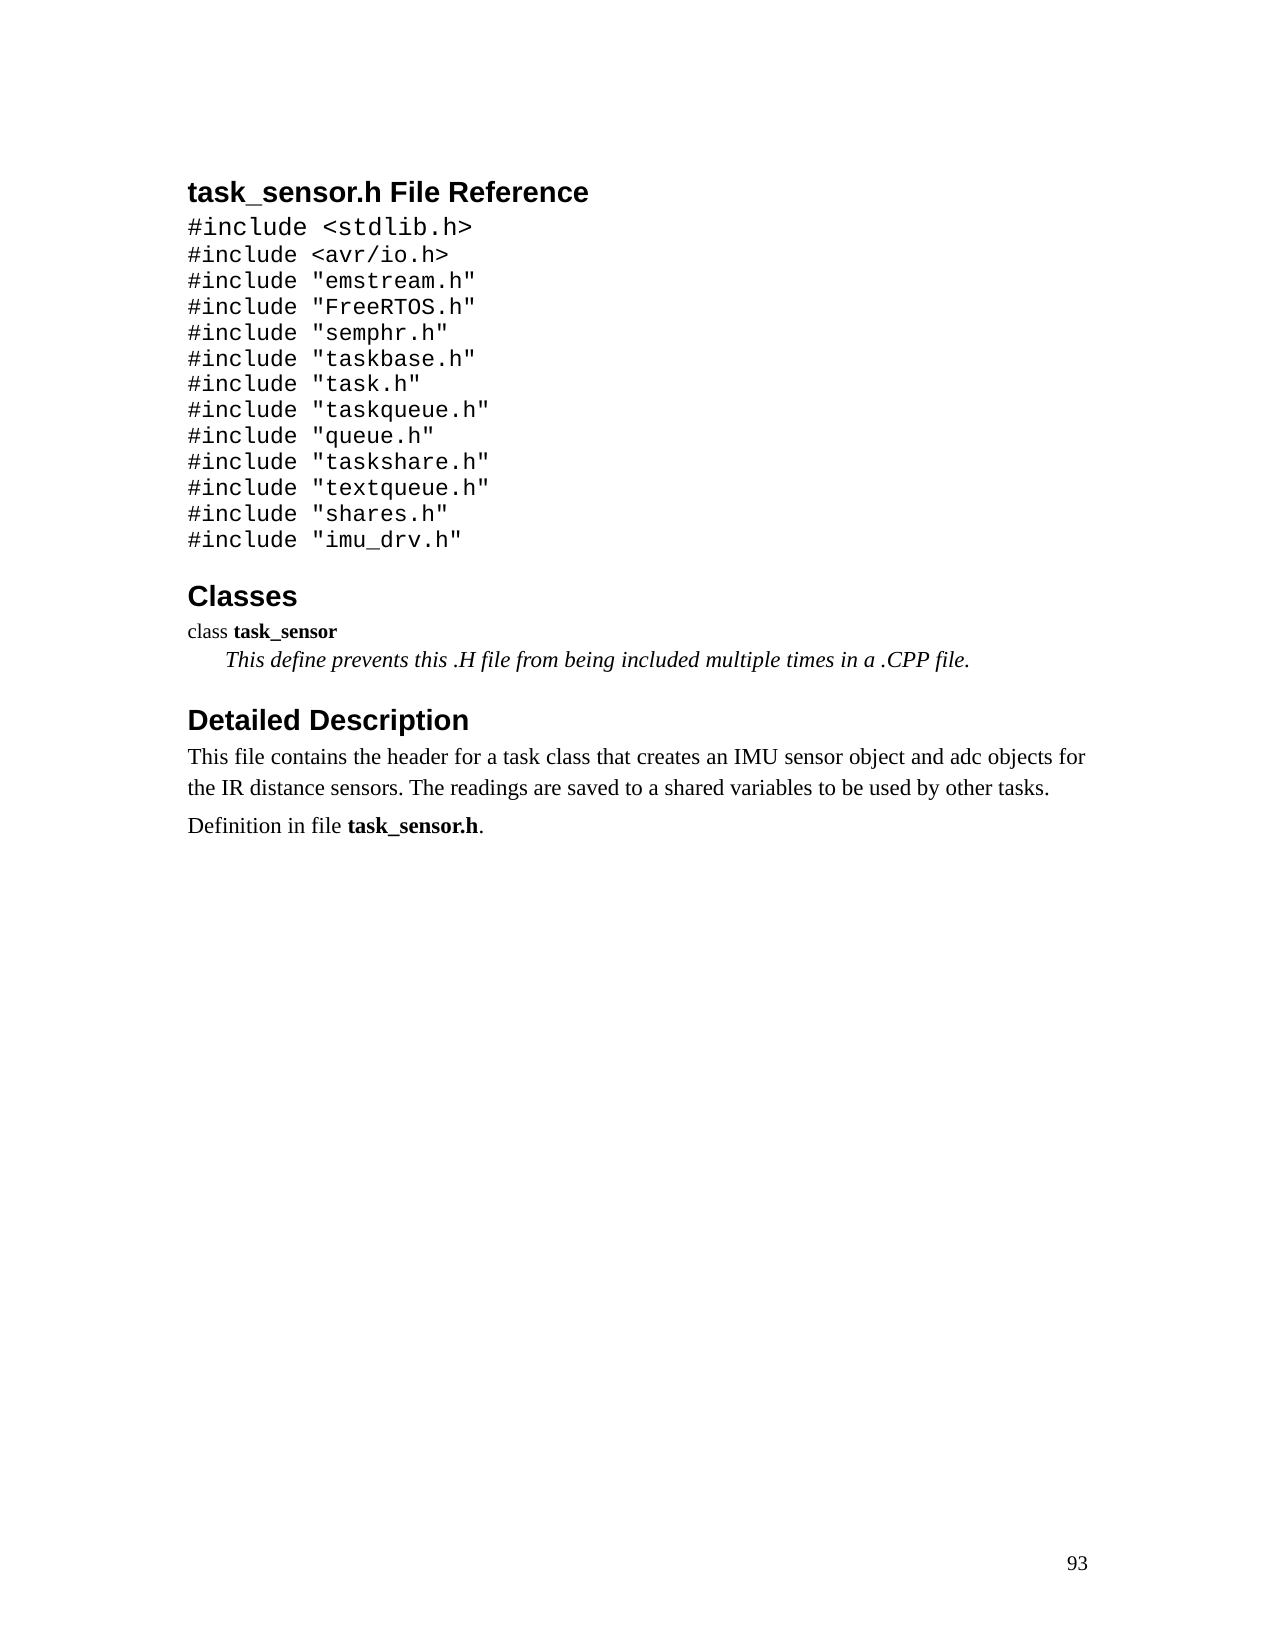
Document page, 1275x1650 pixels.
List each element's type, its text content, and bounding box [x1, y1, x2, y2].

text #include "taskshare.h" [187, 451, 1087, 477]
text #include "shares.h" [187, 502, 1087, 528]
text This define prevents this .H file from being included multiple times in a .CPP file. [225, 646, 1087, 673]
text This file contains the header for a task class that creates an IMU sensor object and adc objects for the IR distance sensors. The readings are saved to a shared variables to be used by other tasks. [187, 743, 1087, 801]
text #include "FreeRTOS.h" [187, 295, 1087, 321]
text #include "taskqueue.h" [187, 399, 1087, 425]
list class task_sensor [187, 619, 1087, 643]
subtitle task_sensor.h File Reference [187, 175, 1087, 208]
text #include <avr/io.h> [187, 243, 1087, 269]
text #include "taskbase.h" [187, 347, 1087, 373]
text #include "queue.h" [187, 425, 1087, 451]
text #include "imu_drv.h" [187, 528, 1087, 554]
text Definition in file task_sensor.h. [187, 812, 1087, 838]
text #include "semphr.h" [187, 321, 1087, 347]
subtitle Detailed Description [187, 703, 1087, 736]
text #include <stdlib.h> [187, 215, 1087, 243]
text #include "textqueue.h" [187, 477, 1087, 502]
text #include "task.h" [187, 373, 1087, 399]
text #include "emstream.h" [187, 269, 1087, 295]
subtitle Classes [187, 579, 1087, 613]
